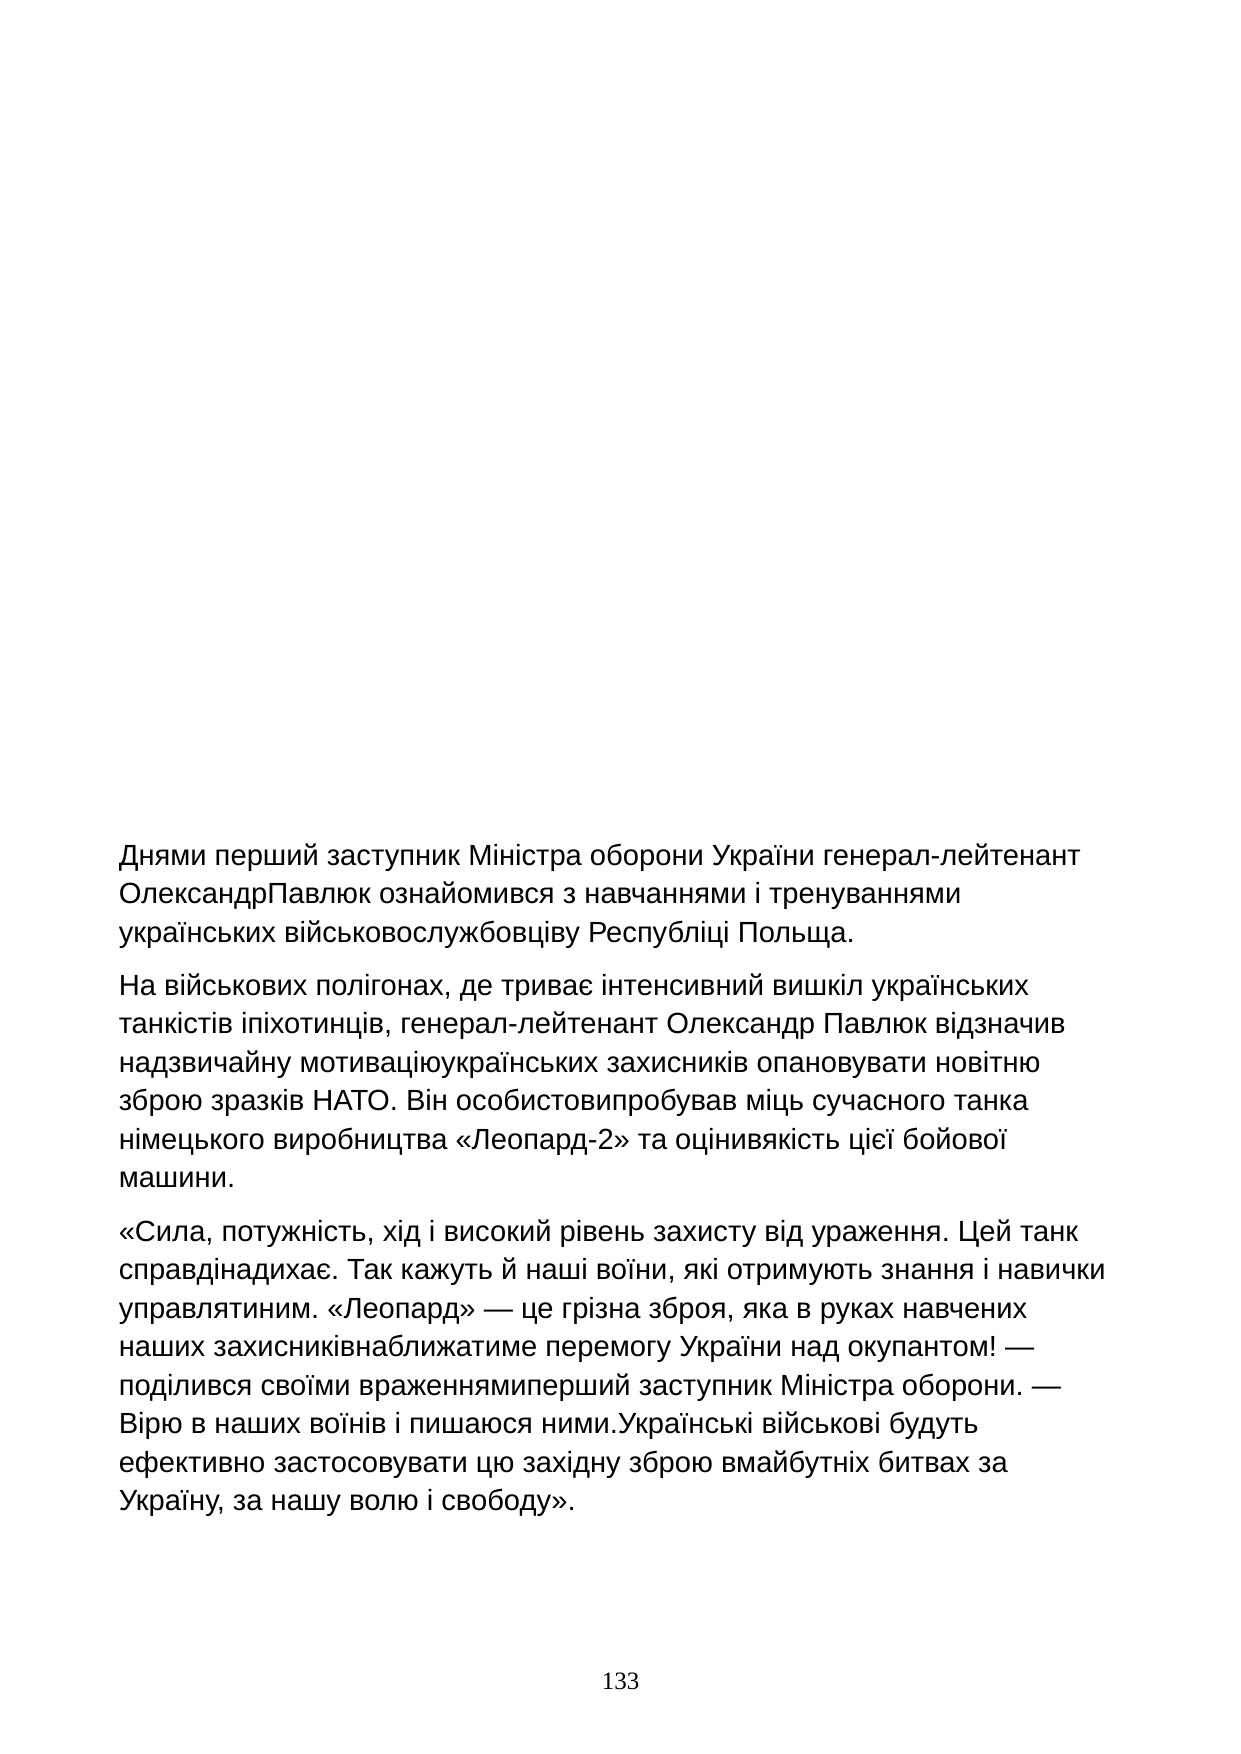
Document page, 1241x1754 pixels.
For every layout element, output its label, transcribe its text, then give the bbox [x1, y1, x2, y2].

text На військових полігонах, де триває інтенсивний вишкіл українських танкістів іпіхотинців, генерал-лейтенант Олександр Павлюк відзначив надзвичайну мотиваціюукраїнських захисників опановувати новітню зброю зразків НАТО. Він особистовипробував міць сучасного танка німецького виробництва «Леопард-2» та оцінивякість цієї бойової машини. [118, 968, 1122, 1194]
text Днями перший заступник Міністра оборони України генерал-лейтенант ОлександрПавлюк ознайомився з навчаннями і тренуваннями українських військовослужбовціву Республіці Польща. [118, 838, 1122, 948]
text «Сила, потужність, хід і високий рівень захисту від ураження. Цей танк справдінадихає. Так кажуть й наші воїни, які отримують знання і навички управлятиним. «Леопард» — це грізна зброя, яка в руках навчених наших захисниківнаближатиме перемогу України над окупантом! — поділився своїми враженнямиперший заступник Міністра оборони. — Вірю в наших воїнів і пишаюся ними.Українські військові будуть ефективно застосовувати цю західну зброю вмайбутніх битвах за Україну, за нашу волю і свободу». [118, 1214, 1122, 1517]
